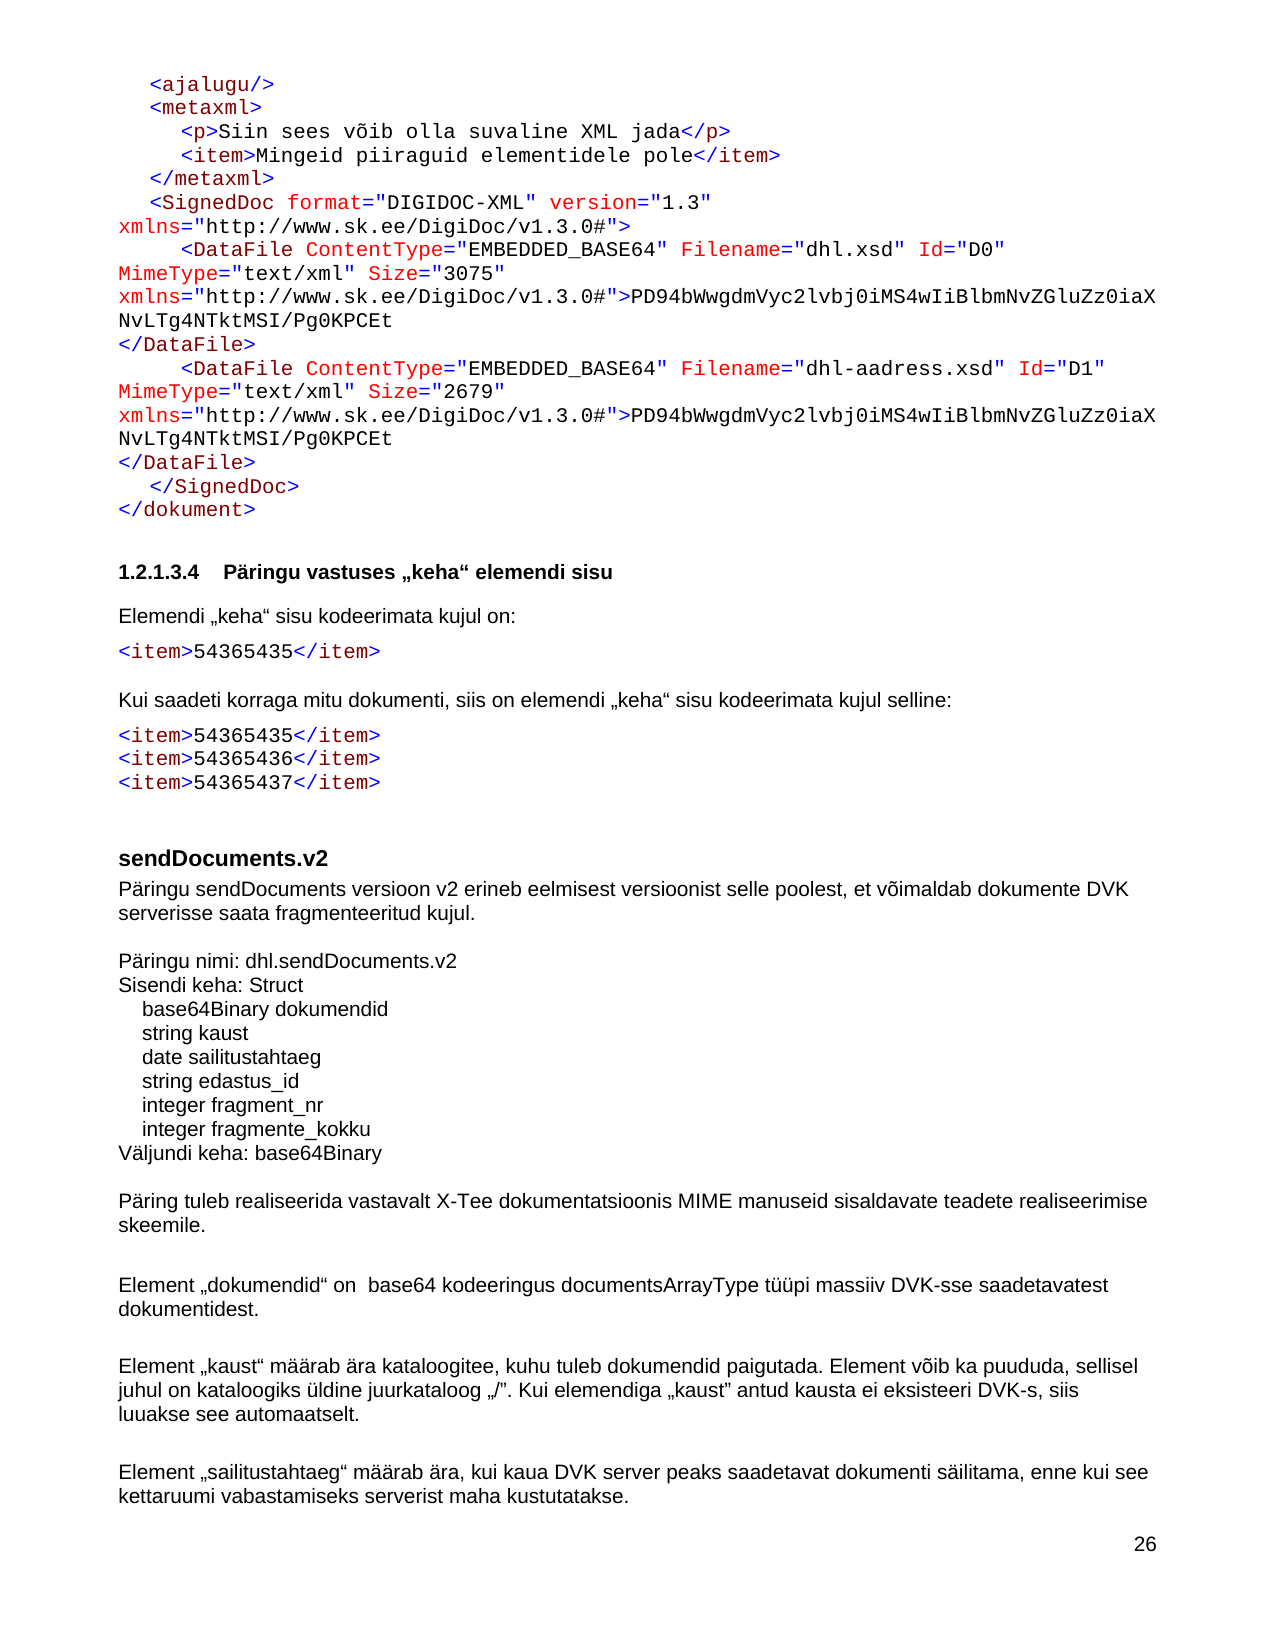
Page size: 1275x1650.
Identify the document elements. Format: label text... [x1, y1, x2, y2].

text <p>Siin sees võib olla suvaline XML jada</p> [118, 121, 1157, 145]
text Element „sailitustahtaeg“ määrab ära, kui kaua DVK server peaks saadetavat dokumenti säilitama, enne kui see kettaruumi vabastamiseks serverist maha kustutatakse. [118, 1459, 1157, 1507]
text <item>Mingeid piiraguid elementidele pole</item> [118, 145, 1157, 168]
text date sailitustahtaeg [118, 1045, 1157, 1069]
text Päringu nimi: dhl.sendDocuments.v2 [118, 949, 1157, 973]
text Päringu sendDocuments versioon v2 erineb eelmisest versioonist selle poolest, et võimaldab dokumente DVK serverisse saata fragmenteeritud kujul. [118, 877, 1157, 925]
text base64Binary dokumendid [118, 997, 1157, 1021]
text Päring tuleb realiseerida vastavalt X-Tee dokumentatsioonis MIME manuseid sisaldavate teadete realiseerimise skeemile. [118, 1189, 1157, 1237]
text <item>54365435</item> [118, 725, 1157, 748]
text string kaust [118, 1021, 1157, 1045]
subtitle sendDocuments.v2 [118, 845, 1157, 871]
text integer fragmente_kokku [118, 1117, 1157, 1141]
subtitle Päringu vastuses „keha“ elemendi sisu [118, 559, 1157, 583]
text integer fragment_nr [118, 1093, 1157, 1117]
text <item>54365437</item> [118, 772, 1157, 796]
text Element „kaust“ määrab ära kataloogitee, kuhu tuleb dokumendid paigutada. Element võib ka puududa, sellisel juhul on kataloogiks üldine juurkataloog „/”. Kui elemendiga „kaust” antud kausta ei eksisteeri DVK-s, siis luuakse see automaatselt. [118, 1354, 1157, 1426]
text </DataFile> [118, 334, 1157, 357]
text Kui saadeti korraga mitu dokumenti, siis on elemendi „keha“ sisu kodeerimata kujul selline: [118, 688, 1157, 712]
text <item>54365436</item> [118, 748, 1157, 772]
text Elemendi „keha“ sisu kodeerimata kujul on: [118, 604, 1157, 628]
text </dokument> [118, 499, 1157, 523]
text <SignedDoc format="DIGIDOC-XML" version="1.3" xmlns="http://www.sk.ee/DigiDoc/v1.3.0#"> [118, 192, 1157, 239]
text <ajalugu/> [118, 74, 1157, 97]
text Väljundi keha: base64Binary [118, 1141, 1157, 1165]
text </metaxml> [118, 168, 1157, 192]
text string edastus_id [118, 1069, 1157, 1093]
text Element „dokumendid“ on base64 kodeeringus documentsArrayType tüüpi massiiv DVK-sse saadetavatest dokumentidest. [118, 1273, 1157, 1321]
text Sisendi keha: Struct [118, 973, 1157, 997]
text </SignedDoc> [118, 476, 1157, 499]
text </DataFile> [118, 452, 1157, 476]
text <DataFile ContentType="EMBEDDED_BASE64" Filename="dhl.xsd" Id="D0" MimeType="text/xml" Size="3075" xmlns="http://www.sk.ee/DigiDoc/v1.3.0#">PD94bWwgdmVyc2lvbj0iMS4wIiBlbmNvZGluZz0iaXNvLTg4NTktMSI/Pg0KPCEt [118, 239, 1157, 334]
text <item>54365435</item> [118, 641, 1157, 664]
text <metaxml> [118, 97, 1157, 121]
text <DataFile ContentType="EMBEDDED_BASE64" Filename="dhl-aadress.xsd" Id="D1" MimeType="text/xml" Size="2679" xmlns="http://www.sk.ee/DigiDoc/v1.3.0#">PD94bWwgdmVyc2lvbj0iMS4wIiBlbmNvZGluZz0iaXNvLTg4NTktMSI/Pg0KPCEt [118, 357, 1157, 452]
